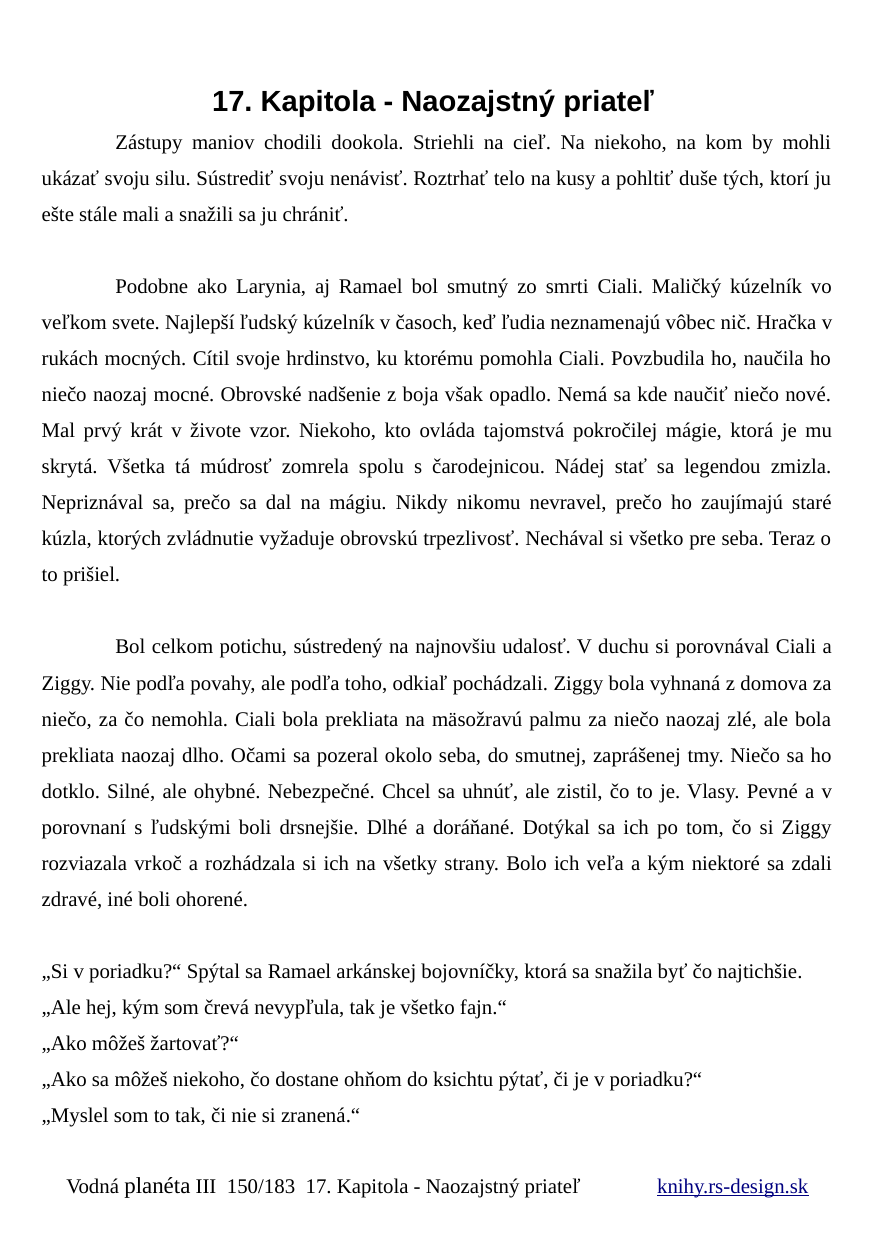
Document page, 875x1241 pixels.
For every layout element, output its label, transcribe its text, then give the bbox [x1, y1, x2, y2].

text Bol celkom potichu, sústredený na najnovšiu udalosť. V duchu si porovnával Ciali a Ziggy. Nie podľa povahy, ale podľa toho, odkiaľ pochádzali. Ziggy bola vyhnaná z domova za niečo, za čo nemohla. Ciali bola prekliata na mäsožravú palmu za niečo naozaj zlé, ale bola prekliata naozaj dlho. Očami sa pozeral okolo seba, do smutnej, zaprášenej tmy. Niečo sa ho dotklo. Silné, ale ohybné. Nebezpečné. Chcel sa uhnúť, ale zistil, čo to je. Vlasy. Pevné a v porovnaní s ľudskými boli drsnejšie. Dlhé a doráňané. Dotýkal sa ich po tom, čo si Ziggy rozviazala vrkoč a rozhádzala si ich na všetky strany. Bolo ich veľa a kým niektoré sa zdali zdravé, iné boli ohorené. [41, 634, 833, 911]
text „Ako môžeš žartovať?“ [41, 1031, 833, 1055]
text „Ale hej, kým som črevá nevypľula, tak je všetko fajn.“ [41, 995, 833, 1019]
text Zástupy maniov chodili dookola. Striehli na cieľ. Na niekoho, na kom by mohli ukázať svoju silu. Sústrediť svoju nenávisť. Roztrhať telo na kusy a pohltiť duše tých, ktorí ju ešte stále mali a snažili sa ju chrániť. [41, 130, 833, 226]
text „Si v poriadku?“ Spýtal sa Ramael arkánskej bojovníčky, ktorá sa snažila byť čo najtichšie. [41, 959, 833, 983]
text Podobne ako Larynia, aj Ramael bol smutný zo smrti Ciali. Maličký kúzelník vo veľkom svete. Najlepší ľudský kúzelník v časoch, keď ľudia neznamenajú vôbec nič. Hračka v rukách mocných. Cítil svoje hrdinstvo, ku ktorému pomohla Ciali. Povzbudila ho, naučila ho niečo naozaj mocné. Obrovské nadšenie z boja však opadlo. Nemá sa kde naučiť niečo nové. Mal prvý krát v živote vzor. Niekoho, kto ovláda tajomstvá pokročilej mágie, ktorá je mu skrytá. Všetka tá múdrosť zomrela spolu s čarodejnicou. Nádej stať sa legendou zmizla. Nepriznával sa, prečo sa dal na mágiu. Nikdy nikomu nevravel, prečo ho zaujímajú staré kúzla, ktorých zvládnutie vyžaduje obrovskú trpezlivosť. Nechával si všetko pre seba. Teraz o to prišiel. [41, 274, 833, 586]
text „Ako sa môžeš niekoho, čo dostane ohňom do ksichtu pýtať, či je v poriadku?“ [41, 1067, 833, 1091]
subtitle 17. Kapitola - Naozajstný priateľ [41, 84, 833, 117]
text „Myslel som to tak, či nie si zranená.“ [41, 1103, 833, 1127]
